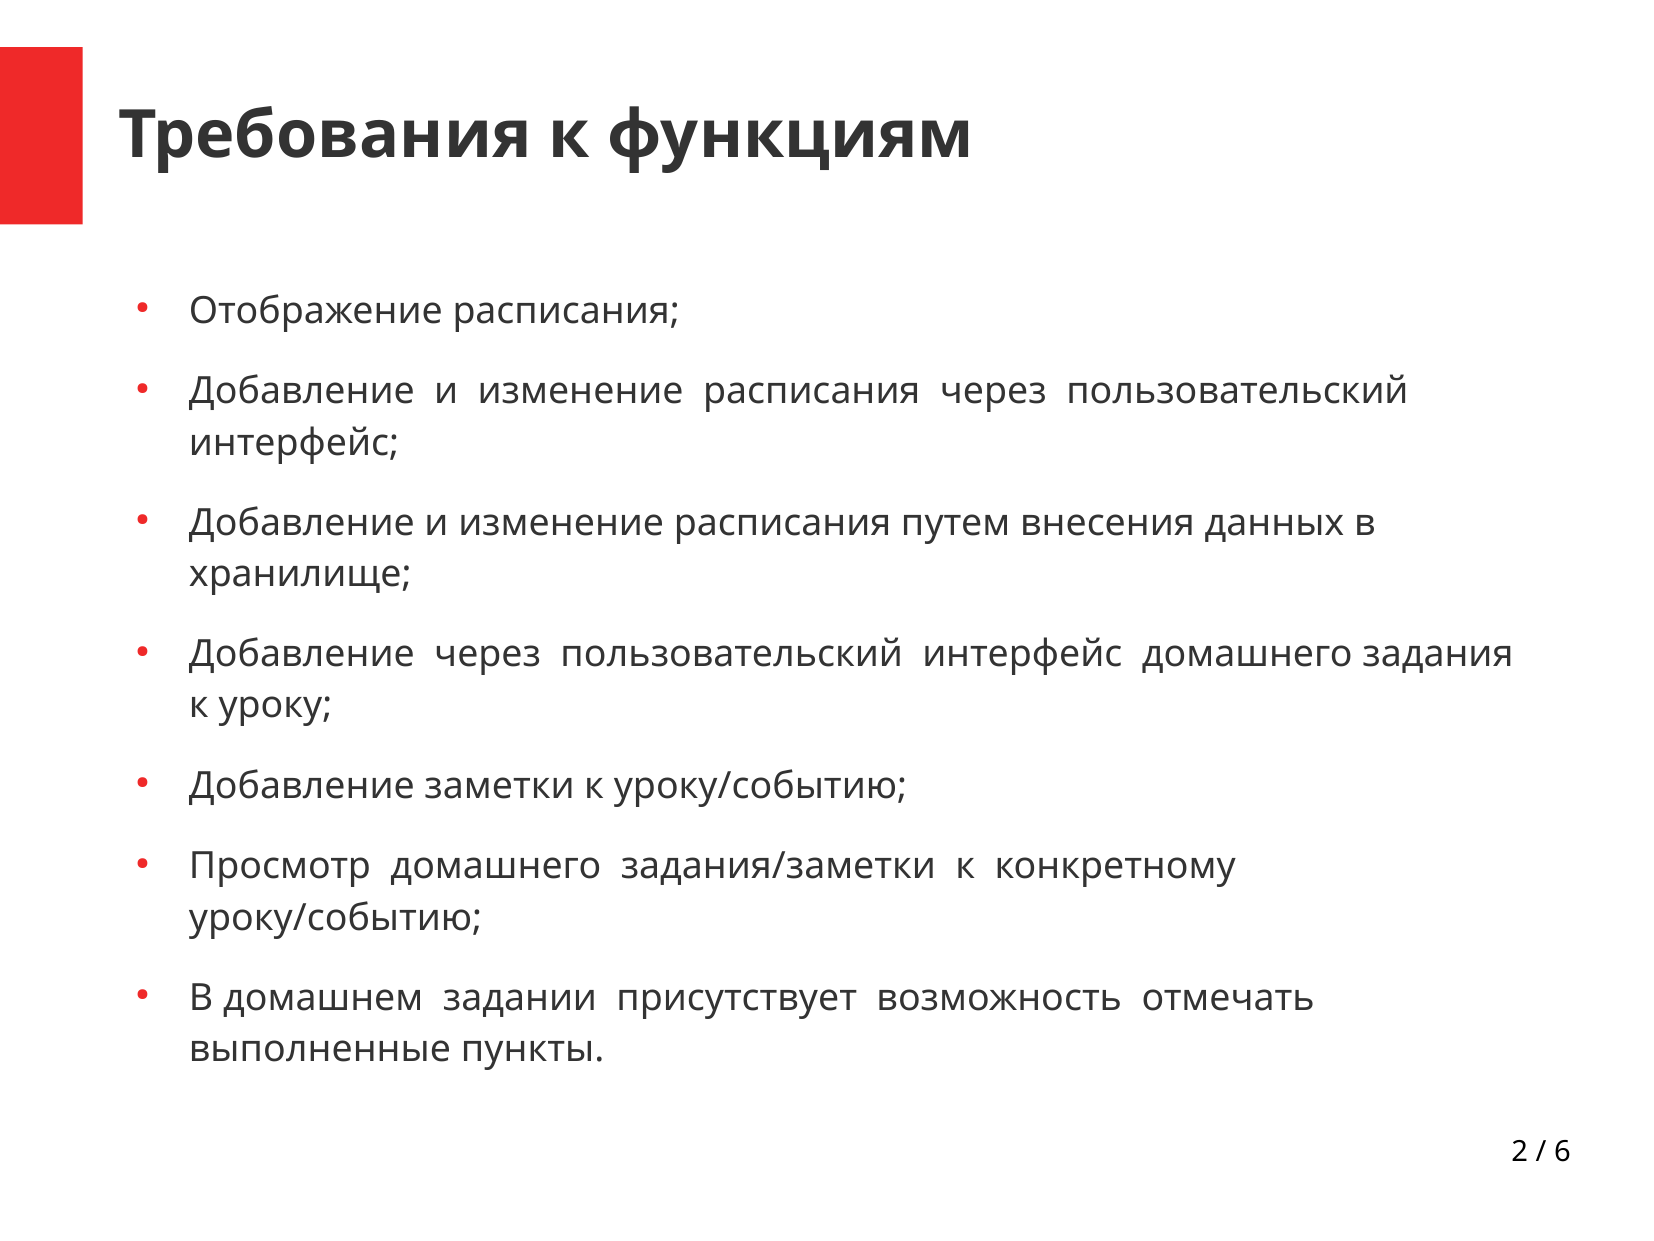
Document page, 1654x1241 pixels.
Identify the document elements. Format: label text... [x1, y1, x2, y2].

list Отображение расписания; Добавление и изменение расписания через пользовательский интерфейс; Добавление и изменение расписания путем внесения данных в хранилище; Добавление через пользовательский интерфейс домашнего задания к уроку; Добавление заметки к уроку/событию; Просмотр домашнего задания/заметки к конкретному уроку/событию; В домашнем задании присутствует возможность отмечать выполненные пункты. [118, 283, 1536, 1003]
title Требования к функциям [118, 59, 1571, 267]
